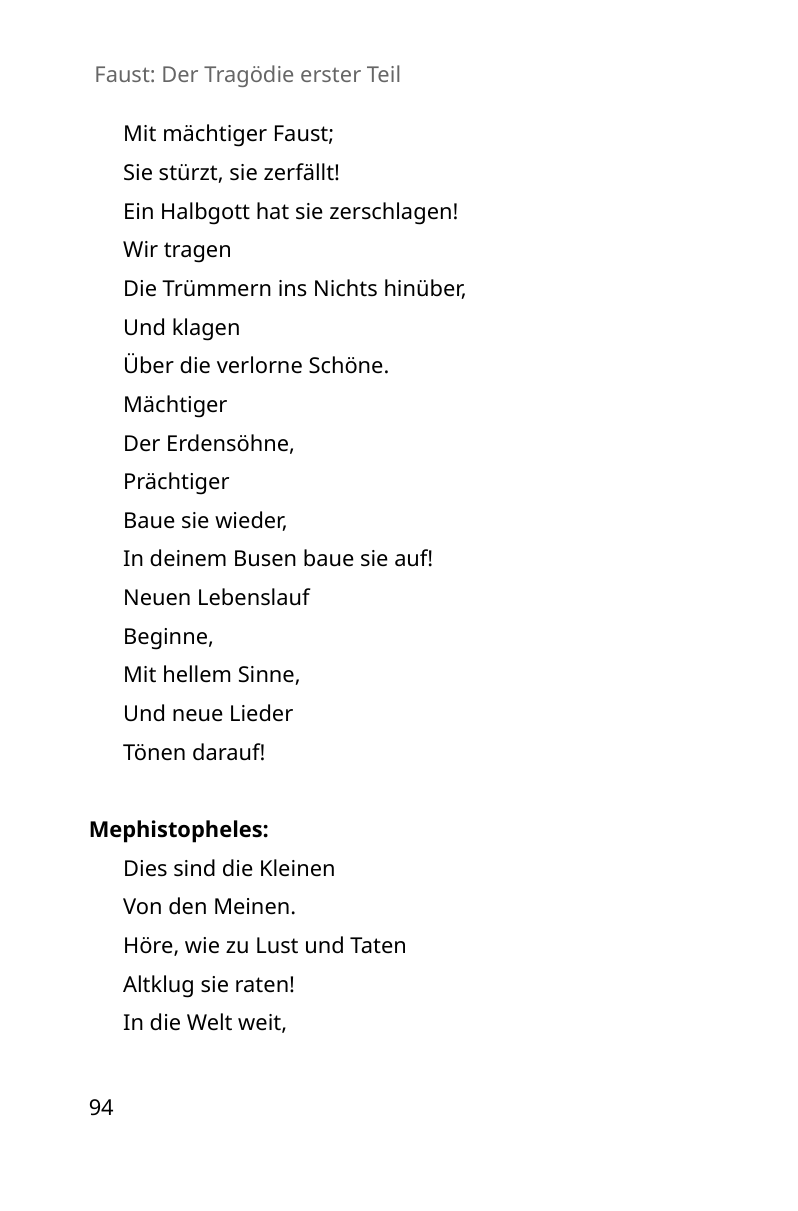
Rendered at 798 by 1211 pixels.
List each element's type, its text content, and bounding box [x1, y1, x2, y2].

text Mephistopheles: Dies sind die Kleinen Von den Meinen. Höre, wie zu Lust und Taten Altklug sie raten! In die Welt weit, [88, 793, 679, 1037]
text Mit mächtiger Faust; Sie stürzt, sie zerfällt! Ein Halbgott hat sie zerschlagen! Wir tragen Die Trümmern ins Nichts hinüber, Und klagen Über die verlorne Schöne. Mächtiger Der Erdensöhne, Prächtiger Baue sie wieder, In deinem Busen baue sie auf! Neuen Lebenslauf Beginne, Mit hellem Sinne, Und neue Lieder Tönen darauf! [88, 118, 679, 766]
